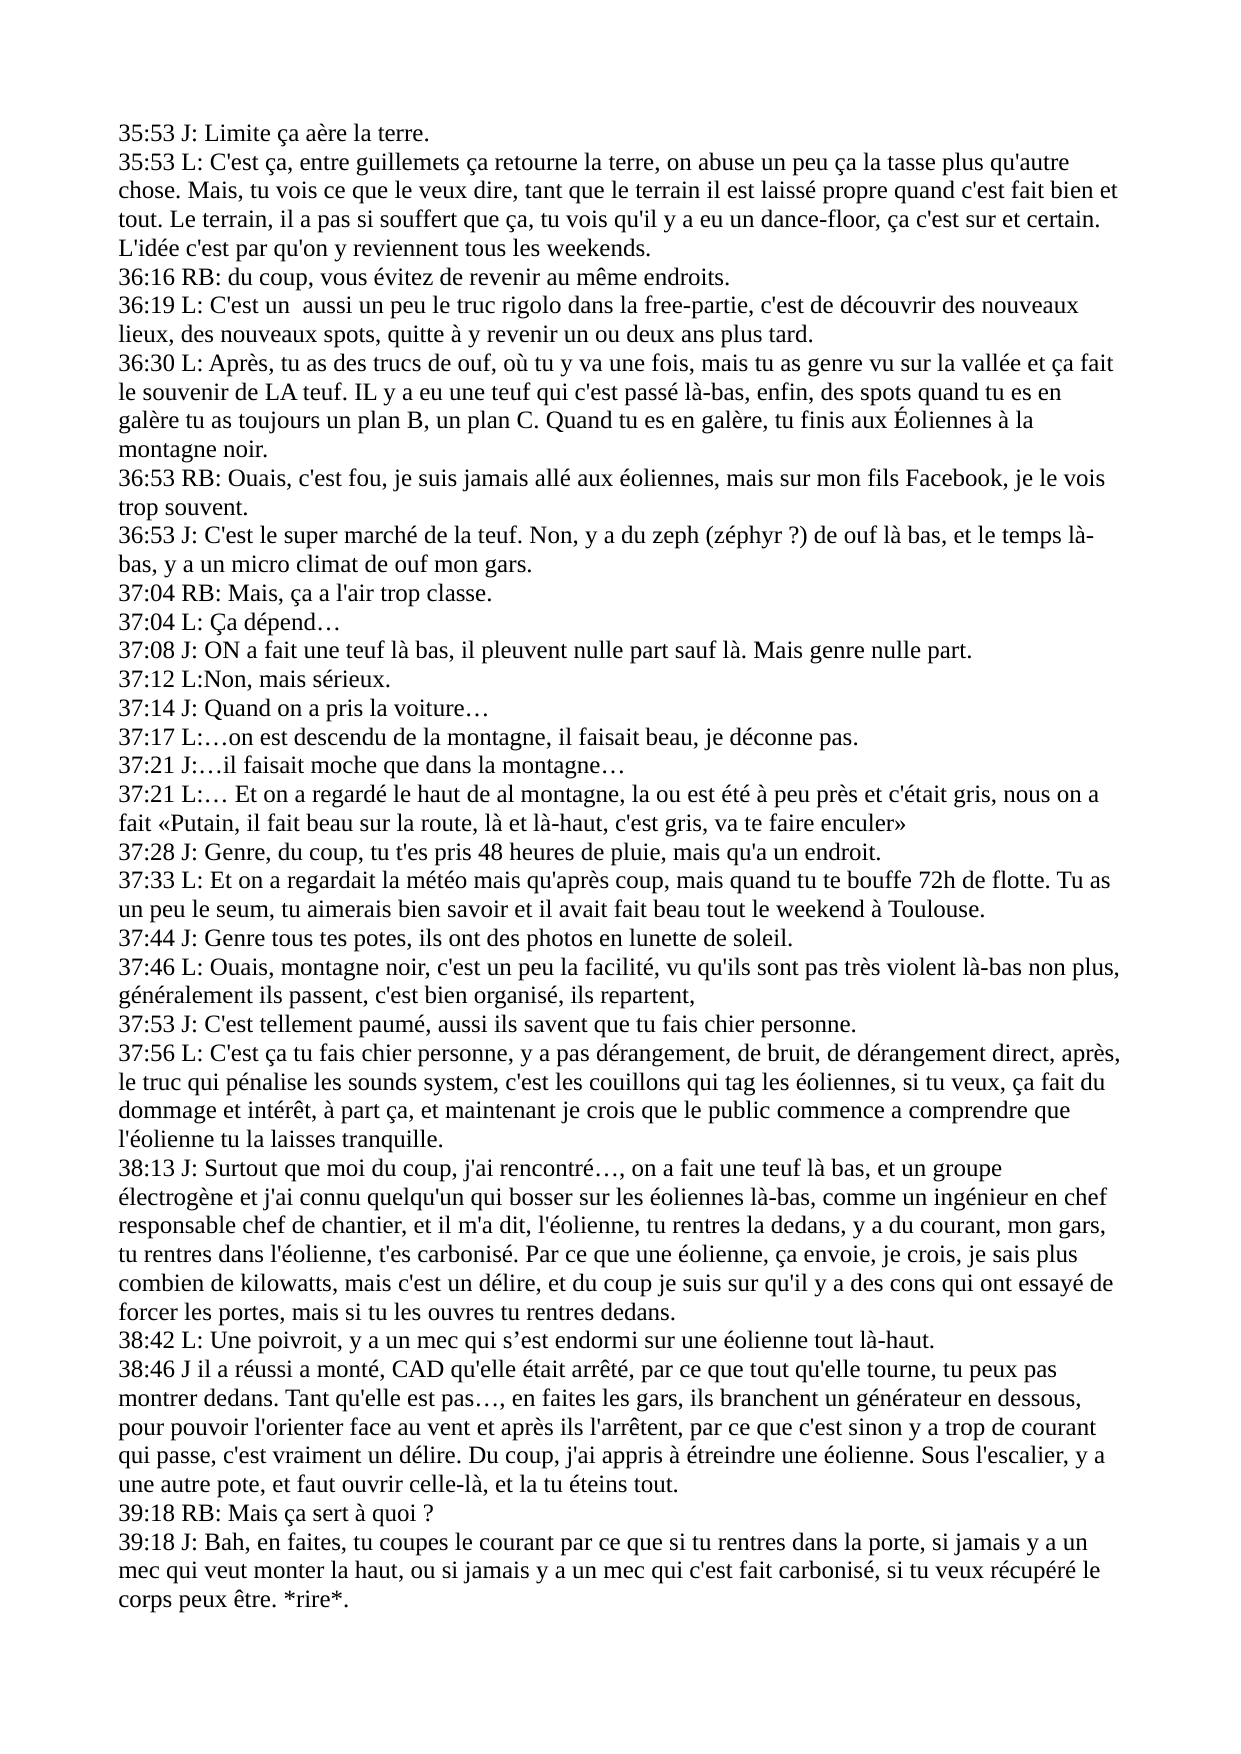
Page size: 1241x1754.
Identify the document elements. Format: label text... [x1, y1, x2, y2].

text 35:53 J: Limite ça aère la terre. 35:53 L: C'est ça, entre guillemets ça retourne la terre, on abuse un peu ça la tasse plus qu'autre chose. Mais, tu vois ce que le veux dire, tant que le terrain il est laissé propre quand c'est fait bien et tout. Le terrain, il a pas si souffert que ça, tu vois qu'il y a eu un dance-floor, ça c'est sur et certain. L'idée c'est par qu'on y reviennent tous les weekends. 36:16 RB: du coup, vous évitez de revenir au même endroits. 36:19 L: C'est un aussi un peu le truc rigolo dans la free-partie, c'est de découvrir des nouveaux lieux, des nouveaux spots, quitte à y revenir un ou deux ans plus tard. 36:30 L: Après, tu as des trucs de ouf, où tu y va une fois, mais tu as genre vu sur la vallée et ça fait le souvenir de LA teuf. IL y a eu une teuf qui c'est passé là-bas, enfin, des spots quand tu es en galère tu as toujours un plan B, un plan C. Quand tu es en galère, tu finis aux Éoliennes à la montagne noir. 36:53 RB: Ouais, c'est fou, je suis jamais allé aux éoliennes, mais sur mon fils Facebook, je le vois trop souvent. 36:53 J: C'est le super marché de la teuf. Non, y a du zeph (zéphyr ?) de ouf là bas, et le temps là-bas, y a un micro climat de ouf mon gars. 37:04 RB: Mais, ça a l'air trop classe. 37:04 L: Ça dépend… 37:08 J: ON a fait une teuf là bas, il pleuvent nulle part sauf là. Mais genre nulle part. 37:12 L:Non, mais sérieux. 37:14 J: Quand on a pris la voiture… 37:17 L:…on est descendu de la montagne, il faisait beau, je déconne pas. 37:21 J:…il faisait moche que dans la montagne… 37:21 L:… Et on a regardé le haut de al montagne, la ou est été à peu près et c'était gris, nous on a fait «Putain, il fait beau sur la route, là et là-haut, c'est gris, va te faire enculer» 37:28 J: Genre, du coup, tu t'es pris 48 heures de pluie, mais qu'a un endroit. 37:33 L: Et on a regardait la météo mais qu'après coup, mais quand tu te bouffe 72h de flotte. Tu as un peu le seum, tu aimerais bien savoir et il avait fait beau tout le weekend à Toulouse. 37:44 J: Genre tous tes potes, ils ont des photos en lunette de soleil. 37:46 L: Ouais, montagne noir, c'est un peu la facilité, vu qu'ils sont pas très violent là-bas non plus, généralement ils passent, c'est bien organisé, ils repartent, 37:53 J: C'est tellement paumé, aussi ils savent que tu fais chier personne. 37:56 L: C'est ça tu fais chier personne, y a pas dérangement, de bruit, de dérangement direct, après, le truc qui pénalise les sounds system, c'est les couillons qui tag les éoliennes, si tu veux, ça fait du dommage et intérêt, à part ça, et maintenant je crois que le public commence a comprendre que l'éolienne tu la laisses tranquille. 38:13 J: Surtout que moi du coup, j'ai rencontré…, on a fait une teuf là bas, et un groupe électrogène et j'ai connu quelqu'un qui bosser sur les éoliennes là-bas, comme un ingénieur en chef responsable chef de chantier, et il m'a dit, l'éolienne, tu rentres la dedans, y a du courant, mon gars, tu rentres dans l'éolienne, t'es carbonisé. Par ce que une éolienne, ça envoie, je crois, je sais plus combien de kilowatts, mais c'est un délire, et du coup je suis sur qu'il y a des cons qui ont essayé de forcer les portes, mais si tu les ouvres tu rentres dedans. 38:42 L: Une poivroit, y a un mec qui s’est endormi sur une éolienne tout là-haut. 38:46 J il a réussi a monté, CAD qu'elle était arrêté, par ce que tout qu'elle tourne, tu peux pas montrer dedans. Tant qu'elle est pas…, en faites les gars, ils branchent un générateur en dessous, pour pouvoir l'orienter face au vent et après ils l'arrêtent, par ce que c'est sinon y a trop de courant qui passe, c'est vraiment un délire. Du coup, j'ai appris à étreindre une éolienne. Sous l'escalier, y a une autre pote, et faut ouvrir celle-là, et la tu éteins tout. 39:18 RB: Mais ça sert à quoi ? 39:18 J: Bah, en faites, tu coupes le courant par ce que si tu rentres dans la porte, si jamais y a un mec qui veut monter la haut, ou si jamais y a un mec qui c'est fait carbonisé, si tu veux récupéré le corps peux être. *rire*. [118, 118, 1122, 1613]
